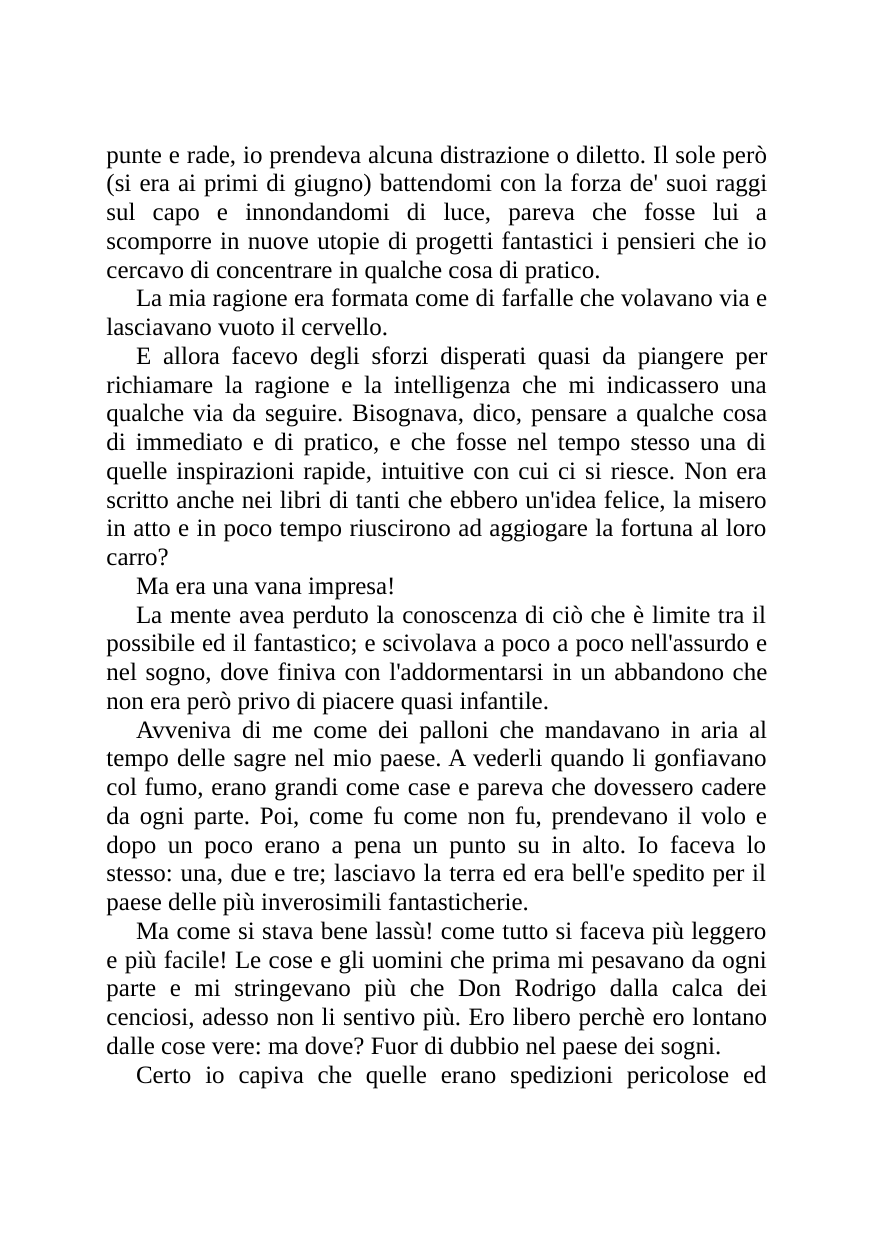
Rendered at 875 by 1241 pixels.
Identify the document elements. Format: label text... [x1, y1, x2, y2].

text Ma come si stava bene lassù! come tutto si faceva più leggero e più facile! Le cose e gli uomini che prima mi pesavano da ogni parte e mi stringevano più che Don Rodrigo dalla calca dei cenciosi, adesso non li sentivo più. Ero libero perchè ero lontano dalle cose vere: ma dove? Fuor di dubbio nel paese dei sogni. [106, 916, 768, 1060]
text Ma era una vana impresa! [106, 571, 768, 600]
text punte e rade, io prendeva alcuna distrazione o diletto. Il sole però (si era ai primi di giugno) battendomi con la forza de' suoi raggi sul capo e innondandomi di luce, pareva che fosse lui a scomporre in nuove utopie di progetti fantastici i pensieri che io cercavo di concentrare in qualche cosa di pratico. [106, 140, 768, 283]
text Avveniva di me come dei palloni che mandavano in aria al tempo delle sagre nel mio paese. A vederli quando li gonfiavano col fumo, erano grandi come case e pareva che dovessero cadere da ogni parte. Poi, come fu come non fu, prendevano il volo e dopo un poco erano a pena un punto su in alto. Io faceva lo stesso: una, due e tre; lasciavo la terra ed era bell'e spedito per il paese delle più inverosimili fantasticherie. [106, 715, 768, 916]
text La mia ragione era formata come di farfalle che volavano via e lasciavano vuoto il cervello. [106, 283, 768, 341]
text Certo io capiva che quelle erano spedizioni pericolose ed [106, 1060, 768, 1088]
text La mente avea perduto la conoscenza di ciò che è limite tra il possibile ed il fantastico; e scivolava a poco a poco nell'assurdo e nel sogno, dove finiva con l'addormentarsi in un abbandono che non era però privo di piacere quasi infantile. [106, 600, 768, 715]
text E allora facevo degli sforzi disperati quasi da piangere per richiamare la ragione e la intelligenza che mi indicassero una qualche via da seguire. Bisognava, dico, pensare a qualche cosa di immediato e di pratico, e che fosse nel tempo stesso una di quelle inspirazioni rapide, intuitive con cui ci si riesce. Non era scritto anche nei libri di tanti che ebbero un'idea felice, la misero in atto e in poco tempo riuscirono ad aggiogare la fortuna al loro carro? [106, 341, 768, 571]
